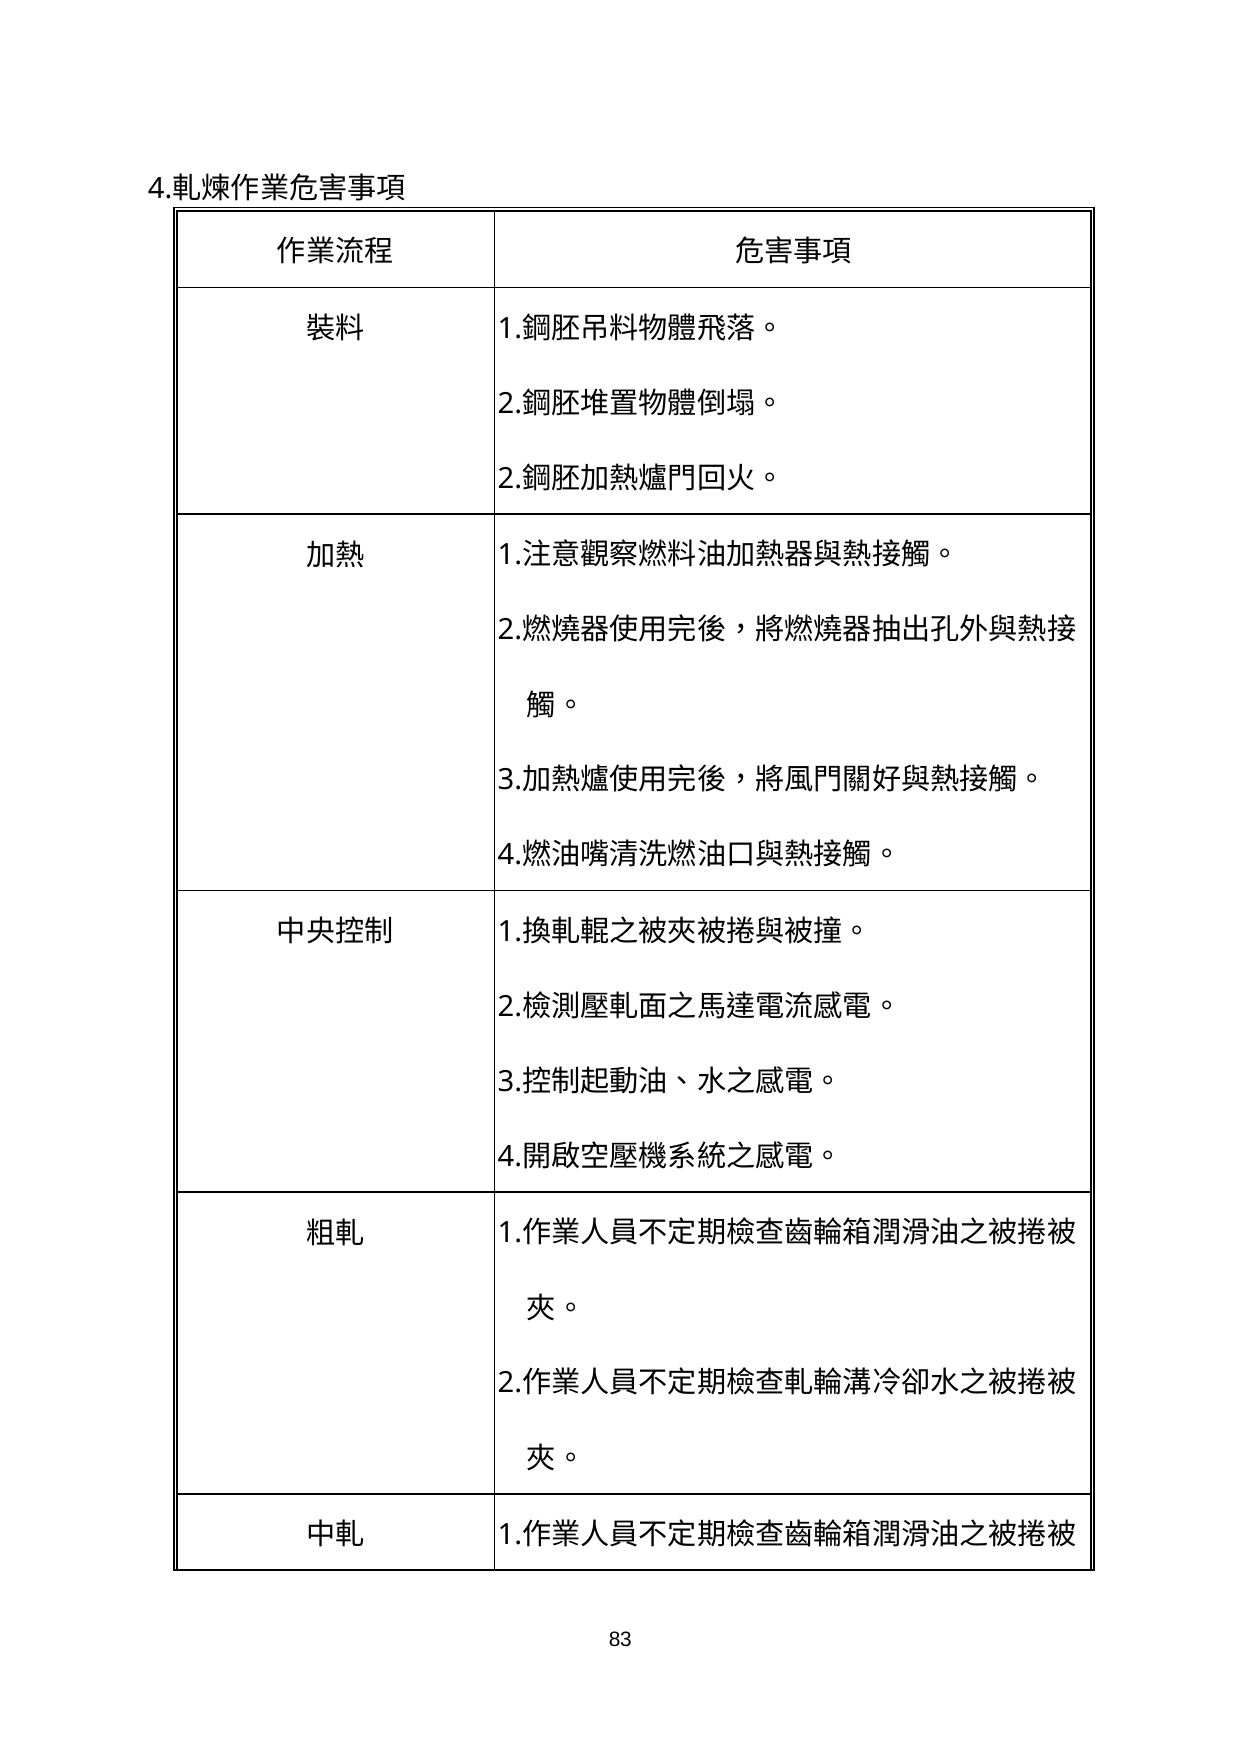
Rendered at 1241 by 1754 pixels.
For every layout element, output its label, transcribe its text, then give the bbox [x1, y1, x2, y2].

text 4.軋煉作業危害事項 [148, 164, 1092, 207]
table_cell 1.作業人員不定期檢查齒輪箱潤滑油之被捲被 [495, 1495, 1090, 1569]
table_cell 中軋 [178, 1495, 494, 1569]
table_cell 裝料 [178, 288, 494, 513]
table_cell 1.注意觀察燃料油加熱器與熱接觸。 2.燃燒器使用完後，將燃燒器抽出孔外與熱接觸。 3.加熱爐使用完後，將風門關好與熱接觸。 4.燃油嘴清洗燃油口與熱接觸。 [495, 515, 1090, 890]
table_cell 1.鋼胚吊料物體飛落。 2.鋼胚堆置物體倒塌。 2.鋼胚加熱爐門回火。 [495, 288, 1090, 513]
table_header 危害事項 [495, 212, 1090, 287]
table_cell 中央控制 [178, 891, 494, 1191]
table_cell 1.作業人員不定期檢查齒輪箱潤滑油之被捲被夾。 2.作業人員不定期檢查軋輪溝冷卻水之被捲被夾。 [495, 1193, 1090, 1493]
table_header 作業流程 [178, 212, 494, 287]
table_cell 粗軋 [178, 1193, 494, 1493]
table_cell 1.換軋輥之被夾被捲與被撞。 2.檢測壓軋面之馬達電流感電。 3.控制起動油、水之感電。 4.開啟空壓機系統之感電。 [495, 891, 1090, 1191]
table_cell 加熱 [178, 515, 494, 890]
